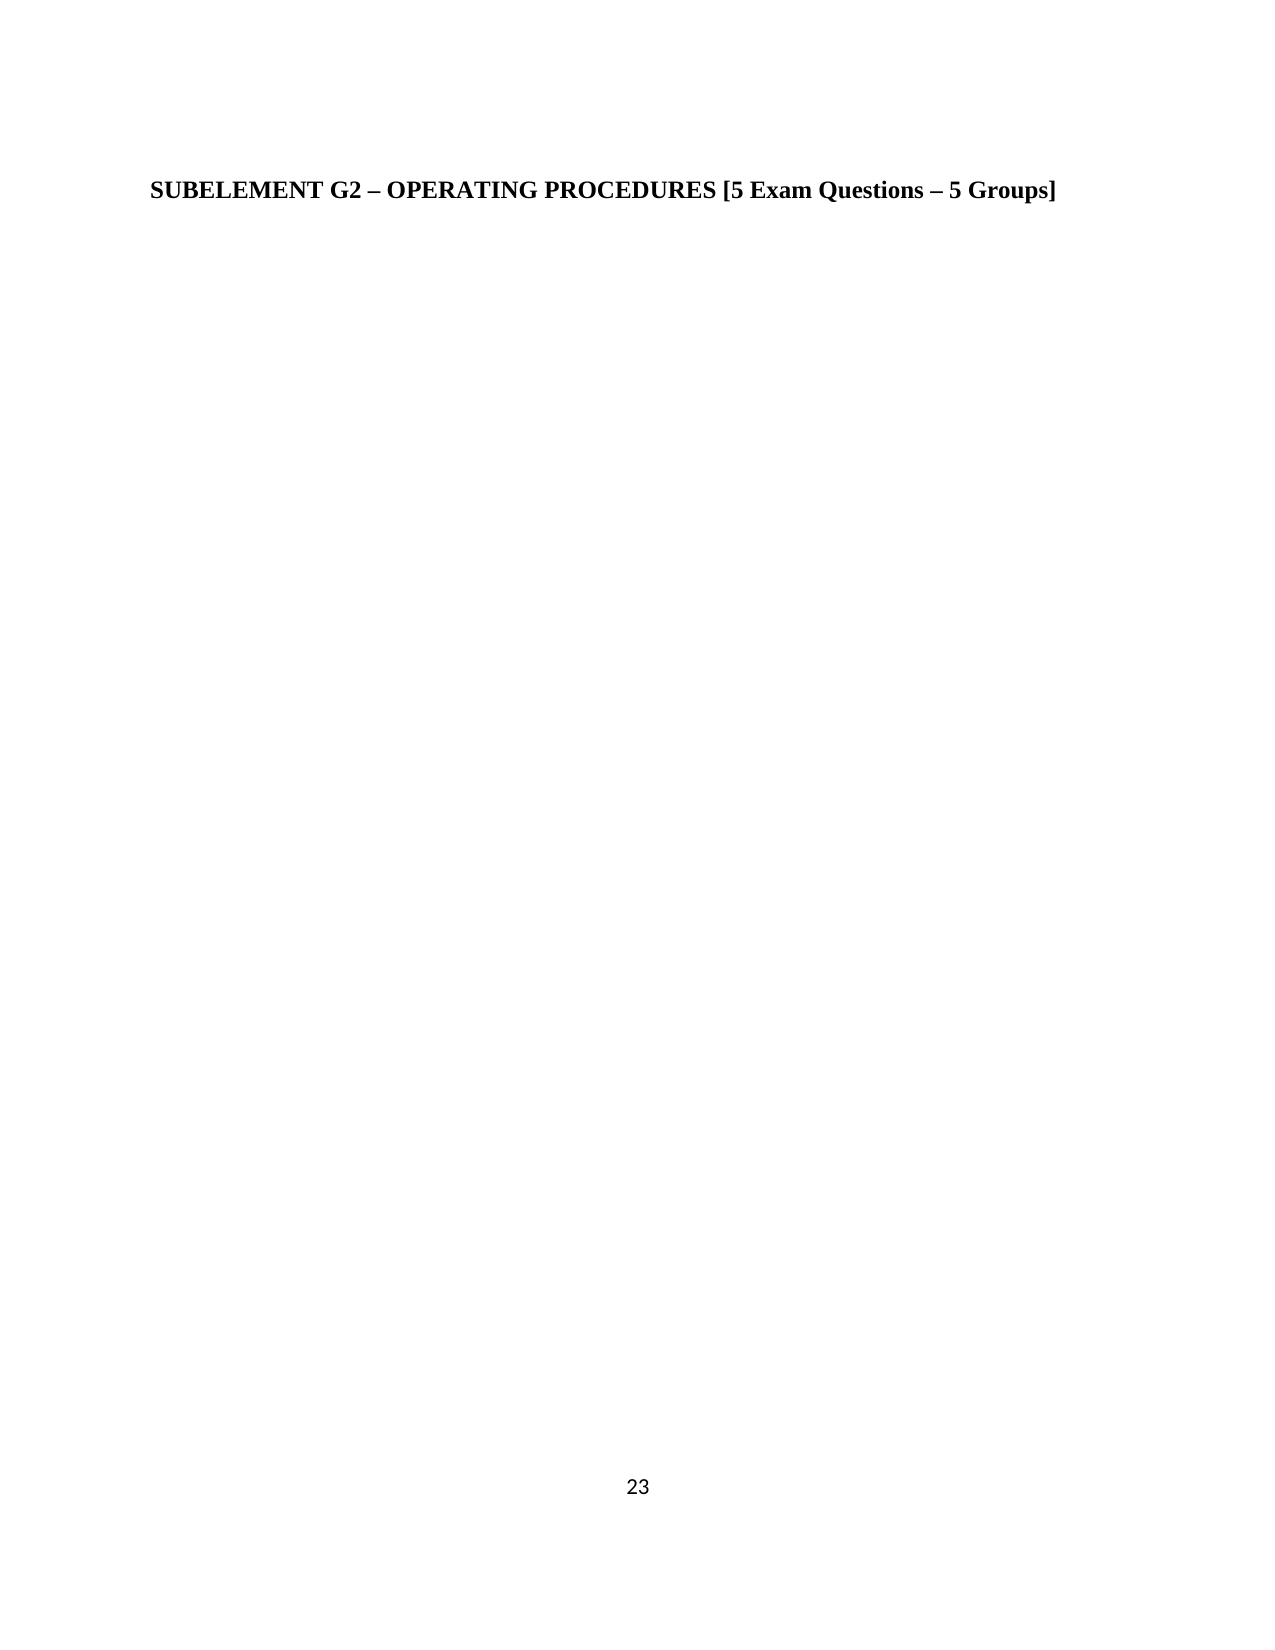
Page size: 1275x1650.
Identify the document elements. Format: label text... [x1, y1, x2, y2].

subtitle SUBELEMENT G2 – OPERATING PROCEDURES [5 Exam Questions – 5 Groups] [150, 175, 1125, 204]
